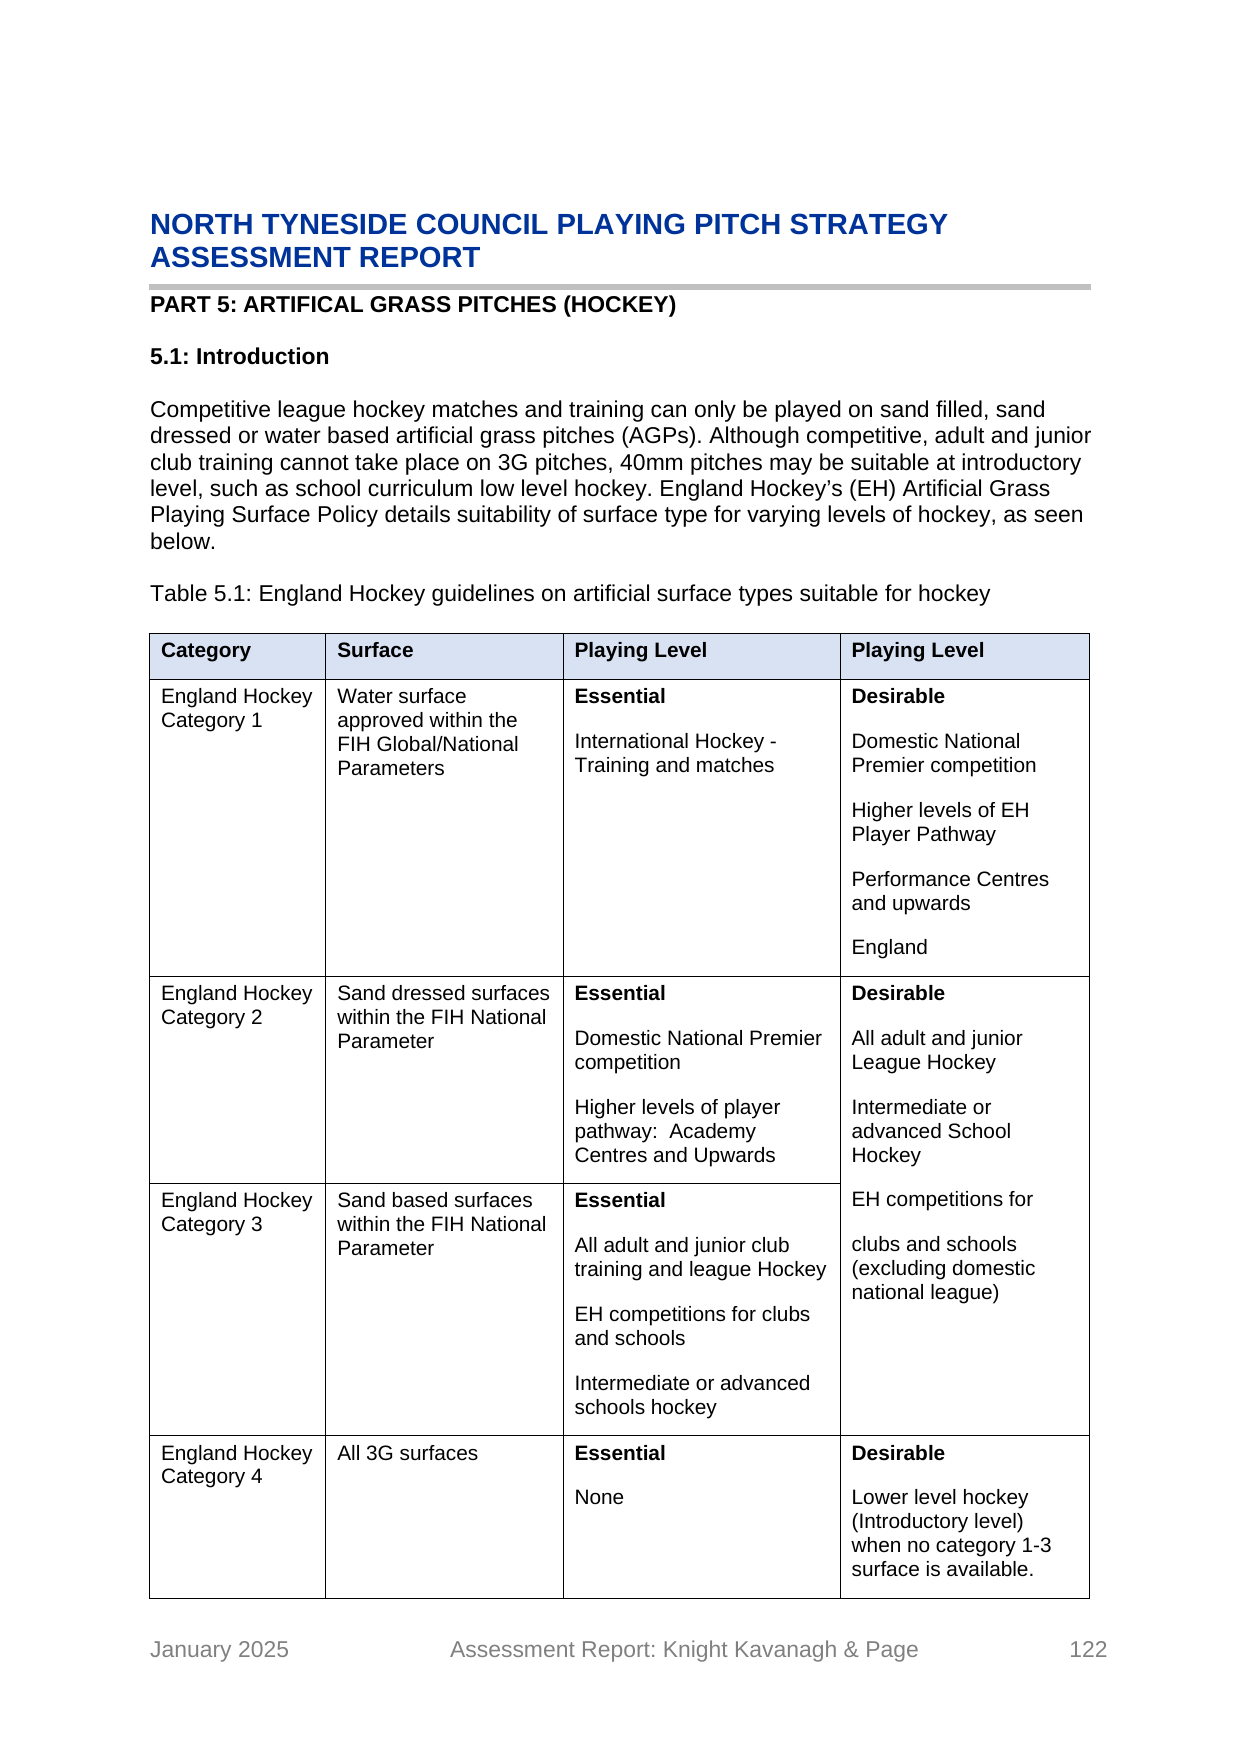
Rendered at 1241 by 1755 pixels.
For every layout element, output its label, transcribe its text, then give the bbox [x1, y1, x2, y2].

table_cell Sand based surfaces within the FIH National Parameter [326, 1184, 563, 1435]
table_cell Desirable Domestic National Premier competition Higher levels of EH Player Pathway Performance Centres and upwards England [841, 680, 1089, 976]
table_cell Essential None [564, 1436, 840, 1598]
table_header Surface [326, 634, 563, 679]
text Competitive league hockey matches and training can only be played on sand filled, sand dressed or water based artificial grass pitches (AGPs). Although competitive, adult and junior club training cannot take place on 3G pitches, 40mm pitches may be suitable at introductory level, such as school curriculum low level hockey. England Hockey’s (EH) Artificial Grass Playing Surface Policy details suitability of surface type for varying levels of hockey, as seen below. [150, 396, 1095, 554]
table_cell England Hockey Category 3 [150, 1184, 325, 1435]
table_cell Essential Domestic National Premier competition Higher levels of player pathway: Academy Centres and Upwards [564, 977, 840, 1183]
table_cell Desirable Lower level hockey (Introductory level) when no category 1-3 surface is available. [841, 1436, 1089, 1598]
table_cell Water surface approved within the FIH Global/National Parameters [326, 680, 563, 976]
table_header Category [150, 634, 325, 679]
table_cell England Hockey Category 1 [150, 680, 325, 976]
table_cell Desirable All adult and junior League Hockey Intermediate or advanced School Hockey EH competitions for clubs and schools (excluding domestic national league) [841, 977, 1089, 1435]
text Table 5.1: England Hockey guidelines on artificial surface types suitable for hockey [150, 580, 1090, 607]
table_cell England Hockey Category 4 [150, 1436, 325, 1598]
table_header Playing Level [564, 634, 840, 679]
subtitle [150, 274, 1090, 284]
table_cell Essential International Hockey - Training and matches [564, 680, 840, 976]
table_cell England Hockey Category 2 [150, 977, 325, 1183]
table_cell Sand dressed surfaces within the FIH National Parameter [326, 977, 563, 1183]
subtitle PART 5: ARTIFICAL GRASS PITCHES (HOCKEY) [150, 290, 1090, 317]
subtitle 5.1: Introduction [150, 343, 1090, 369]
table_cell Essential All adult and junior club training and league Hockey EH competitions for clubs and schools Intermediate or advanced schools hockey [564, 1184, 840, 1435]
table_cell All 3G surfaces [326, 1436, 563, 1598]
table_header Playing Level [841, 634, 1089, 679]
